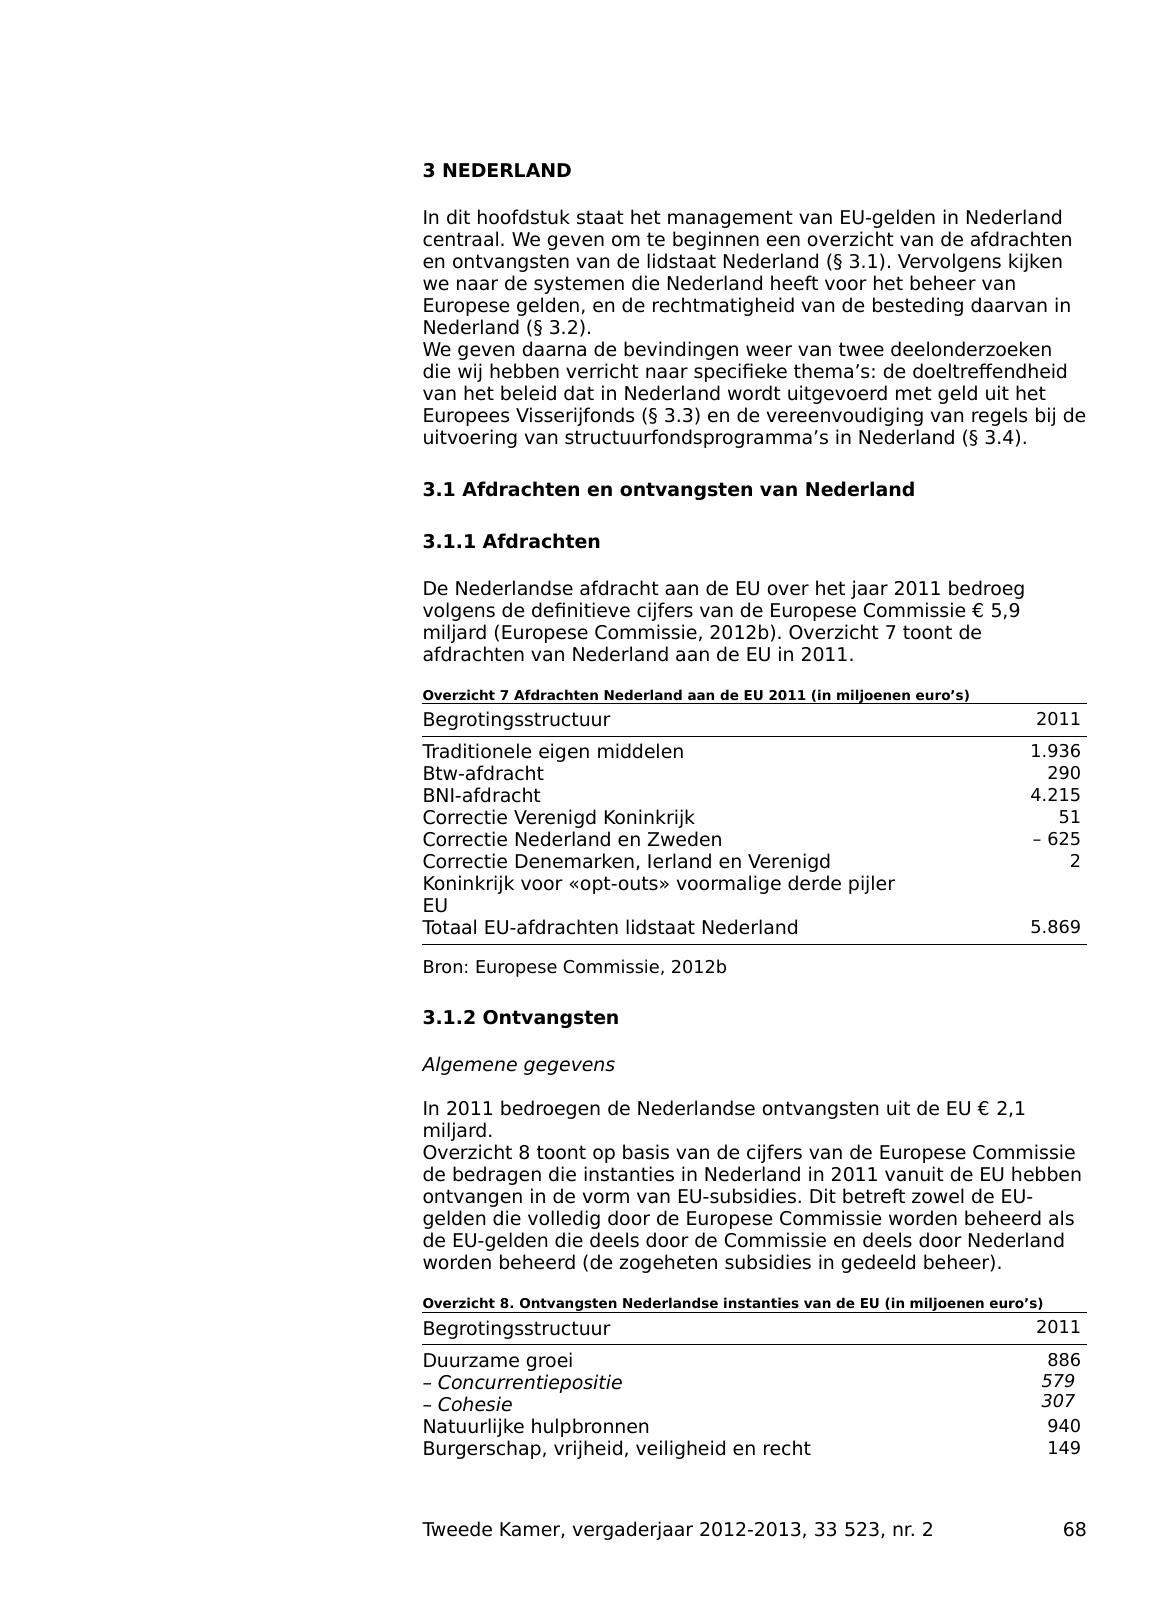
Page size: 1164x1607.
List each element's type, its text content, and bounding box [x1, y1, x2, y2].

table_cell Correctie Denemarken, Ierland en Verenigd Koninkrijk voor «opt-outs» voormalige derde pijler EU [422, 851, 922, 917]
table_cell Begrotingsstructuur [422, 1313, 925, 1344]
table_cell 4.215 [922, 785, 1087, 807]
table_cell Duurzame groei – Concurrentiepositie – Cohesie [422, 1345, 925, 1416]
table_cell 2011 [922, 704, 1087, 736]
subtitle 3.1.2 Ontvangsten [422, 1007, 1087, 1029]
table_cell Burgerschap, vrijheid, veiligheid en recht [422, 1438, 925, 1460]
table_cell 51 [922, 807, 1087, 829]
table_cell Totaal EU-afdrachten lidstaat Nederland [422, 917, 922, 944]
subtitle 3.1.1 Afdrachten [422, 531, 1087, 553]
table_cell Correctie Verenigd Koninkrijk [422, 807, 922, 829]
subtitle 3.1 Afdrachten en ontvangsten van Nederland [422, 479, 1087, 501]
subtitle 3 NEDERLAND [422, 160, 1087, 182]
table_cell BNI-afdracht [422, 785, 922, 807]
table_cell 2 [922, 851, 1087, 917]
table_cell Traditionele eigen middelen [422, 737, 922, 763]
text In dit hoofdstuk staat het management van EU-gelden in Nederland centraal. We geven om te beginnen een overzicht van de afdrachten en ontvangsten van de lidstaat Nederland (§ 3.1). Vervolgens kijken we naar de systemen die Nederland heeft voor het beheer van Europese gelden, en de rechtmatigheid van de besteding daarvan in Nederland (§ 3.2). [422, 207, 1087, 339]
table_cell Bron: Europese Commissie, 2012b [422, 945, 1087, 977]
table_cell 149 [925, 1438, 1087, 1460]
text In 2011 bedroegen de Nederlandse ontvangsten uit de EU € 2,1 miljard. [422, 1098, 1087, 1142]
table_header Overzicht 7 Afdrachten Nederland aan de EU 2011 (in miljoenen euro’s) [422, 688, 1087, 703]
table_header Overzicht 8. Ontvangsten Nederlandse instanties van de EU (in miljoenen euro’s) [422, 1296, 1087, 1312]
text We geven daarna de bevindingen weer van twee deelonderzoeken die wij hebben verricht naar specifieke thema’s: de doeltreffendheid van het beleid dat in Nederland wordt uitgevoerd met geld uit het Europees Visserijfonds (§ 3.3) en de vereenvoudiging van regels bij de uitvoering van structuurfondsprogramma’s in Nederland (§ 3.4). [422, 339, 1087, 449]
table_cell 2011 [925, 1313, 1087, 1344]
table_cell – 625 [922, 829, 1087, 851]
table_cell Begrotingsstructuur [422, 704, 922, 736]
table_cell 940 [925, 1416, 1087, 1438]
text De Nederlandse afdracht aan de EU over het jaar 2011 bedroeg volgens de definitieve cijfers van de Europese Commissie € 5,9 miljard (Europese Commissie, 2012b). Overzicht 7 toont de afdrachten van Nederland aan de EU in 2011. [422, 578, 1087, 666]
table_cell 1.936 [922, 737, 1087, 763]
table_cell 886 579 307 [925, 1345, 1087, 1416]
text Overzicht 8 toont op basis van de cijfers van de Europese Commissie de bedragen die instanties in Nederland in 2011 vanuit de EU hebben ontvangen in de vorm van EU-subsidies. Dit betreft zowel de EU-gelden die volledig door de Europese Commissie worden beheerd als de EU-gelden die deels door de Commissie en deels door Nederland worden beheerd (de zogeheten subsidies in gedeeld beheer). [422, 1142, 1087, 1274]
table_cell Natuurlijke hulpbronnen [422, 1416, 925, 1438]
table_cell Btw-afdracht [422, 763, 922, 785]
subtitle Algemene gegevens [422, 1054, 1087, 1076]
table_cell 290 [922, 763, 1087, 785]
table_cell Correctie Nederland en Zweden [422, 829, 922, 851]
table_cell 5.869 [922, 917, 1087, 944]
